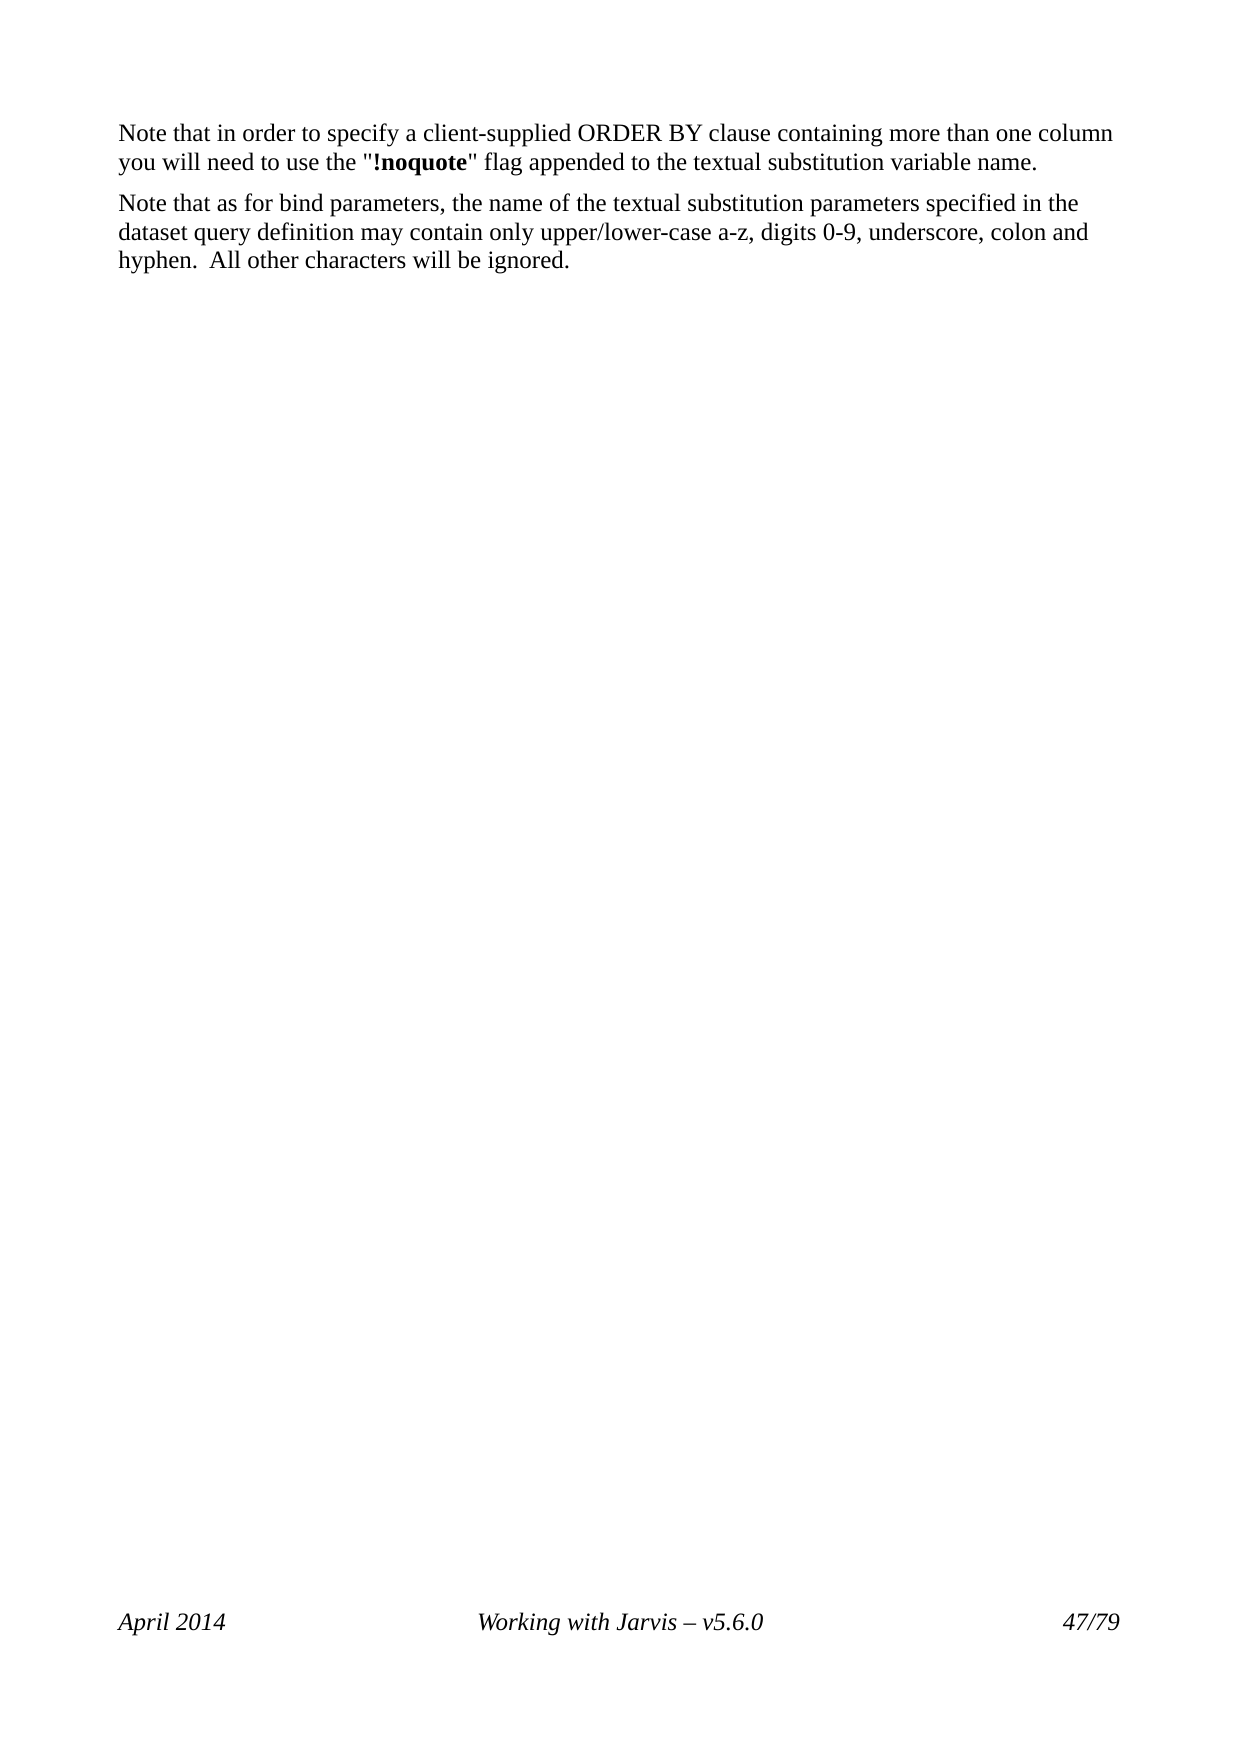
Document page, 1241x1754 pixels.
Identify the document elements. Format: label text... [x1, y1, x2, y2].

text Note that in order to specify a client-supplied ORDER BY clause containing more than one column you will need to use the "!noquote" flag appended to the textual substitution variable name. [118, 118, 1122, 176]
text Note that as for bind parameters, the name of the textual substitution parameters specified in the dataset query definition may contain only upper/lower-case a-z, digits 0-9, underscore, colon and hyphen. All other characters will be ignored. [118, 188, 1122, 274]
